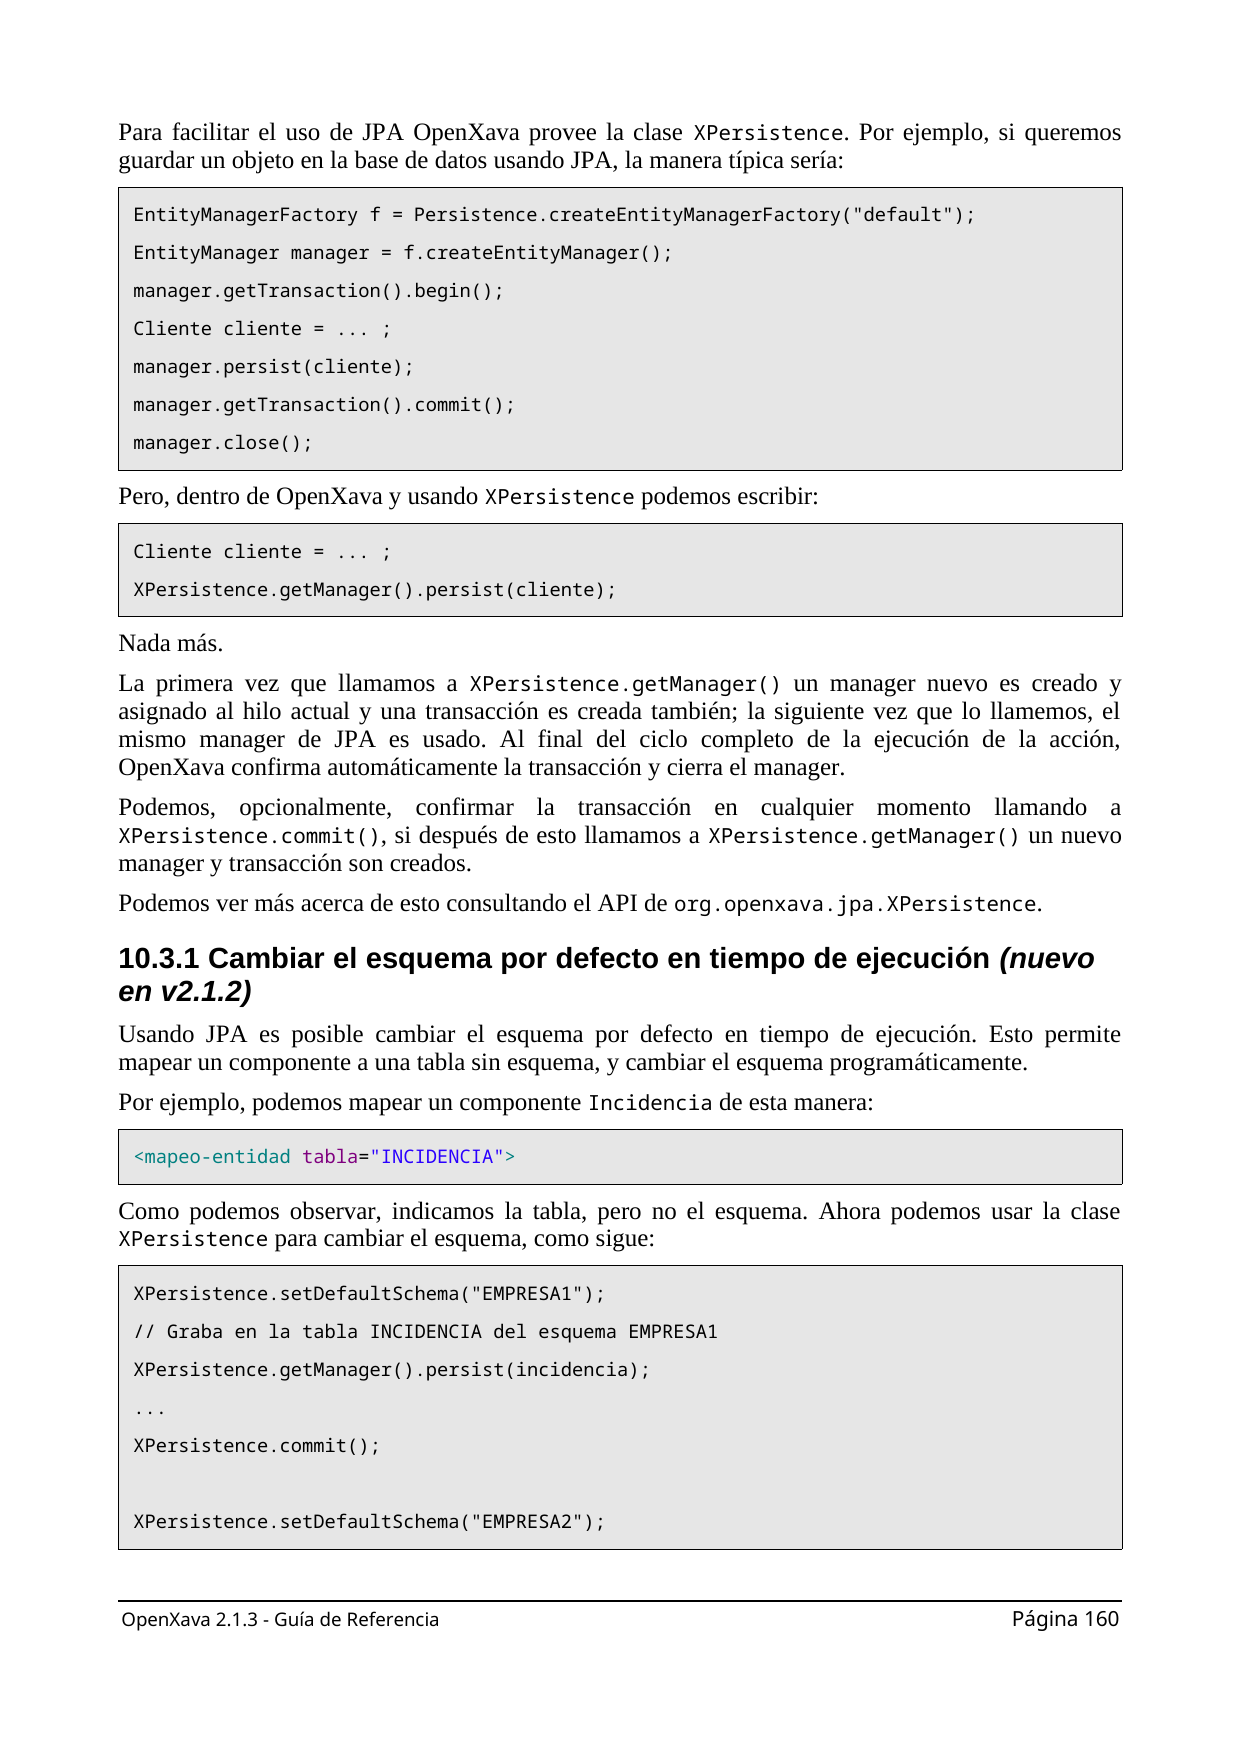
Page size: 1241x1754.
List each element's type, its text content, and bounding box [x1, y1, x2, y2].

text Para facilitar el uso de JPA OpenXava provee la clase XPersistence. Por ejemplo, si queremos guardar un objeto en la base de datos usando JPA, la manera típica sería: [118, 118, 1122, 174]
text manager.persist(cliente); [119, 339, 1122, 377]
text XPersistence.setDefaultSchema("EMPRESA2"); [119, 1493, 1122, 1549]
subtitle Cambiar el esquema por defecto en tiempo de ejecución (nuevo en v2.1.2) [118, 942, 1122, 1008]
text // Graba en la tabla INCIDENCIA del esquema EMPRESA1 [119, 1303, 1122, 1341]
text Cliente cliente = ... ; [119, 301, 1122, 339]
text Nada más. [118, 629, 1122, 657]
text XPersistence.commit(); [119, 1417, 1122, 1455]
text ... [119, 1379, 1122, 1417]
text manager.getTransaction().begin(); [119, 263, 1122, 301]
text manager.getTransaction().commit(); [119, 377, 1122, 415]
text Como podemos observar, indicamos la tabla, pero no el esquema. Ahora podemos usar la clase XPersistence para cambiar el esquema, como sigue: [118, 1197, 1122, 1253]
text Podemos ver más acerca de esto consultando el API de org.openxava.jpa.XPersistence. [118, 889, 1122, 917]
text manager.close(); [119, 415, 1122, 470]
text <mapeo-entidad tabla="INCIDENCIA"> [119, 1130, 1122, 1184]
text Cliente cliente = ... ; [119, 524, 1122, 561]
text XPersistence.setDefaultSchema("EMPRESA1"); [119, 1266, 1122, 1303]
text Podemos, opcionalmente, confirmar la transacción en cualquier momento llamando a XPersistence.commit(), si después de esto llamamos a XPersistence.getManager() un nuevo manager y transacción son creados. [118, 793, 1122, 877]
text Por ejemplo, podemos mapear un componente Incidencia de esta manera: [118, 1088, 1122, 1117]
text EntityManager manager = f.createEntityManager(); [119, 224, 1122, 263]
text Usando JPA es posible cambiar el esquema por defecto en tiempo de ejecución. Esto permite mapear un componente a una tabla sin esquema, y cambiar el esquema programáticamente. [118, 1020, 1122, 1076]
text XPersistence.getManager().persist(cliente); [119, 561, 1122, 616]
text EntityManagerFactory f = Persistence.createEntityManagerFactory("default"); [119, 188, 1122, 224]
text XPersistence.getManager().persist(incidencia); [119, 1341, 1122, 1379]
text La primera vez que llamamos a XPersistence.getManager() un manager nuevo es creado y asignado al hilo actual y una transacción es creada también; la siguiente vez que lo llamemos, el mismo manager de JPA es usado. Al final del ciclo completo de la ejecución de la acción, OpenXava confirma automáticamente la transacción y cierra el manager. [118, 669, 1122, 781]
text Pero, dentro de OpenXava y usando XPersistence podemos escribir: [118, 482, 1122, 511]
